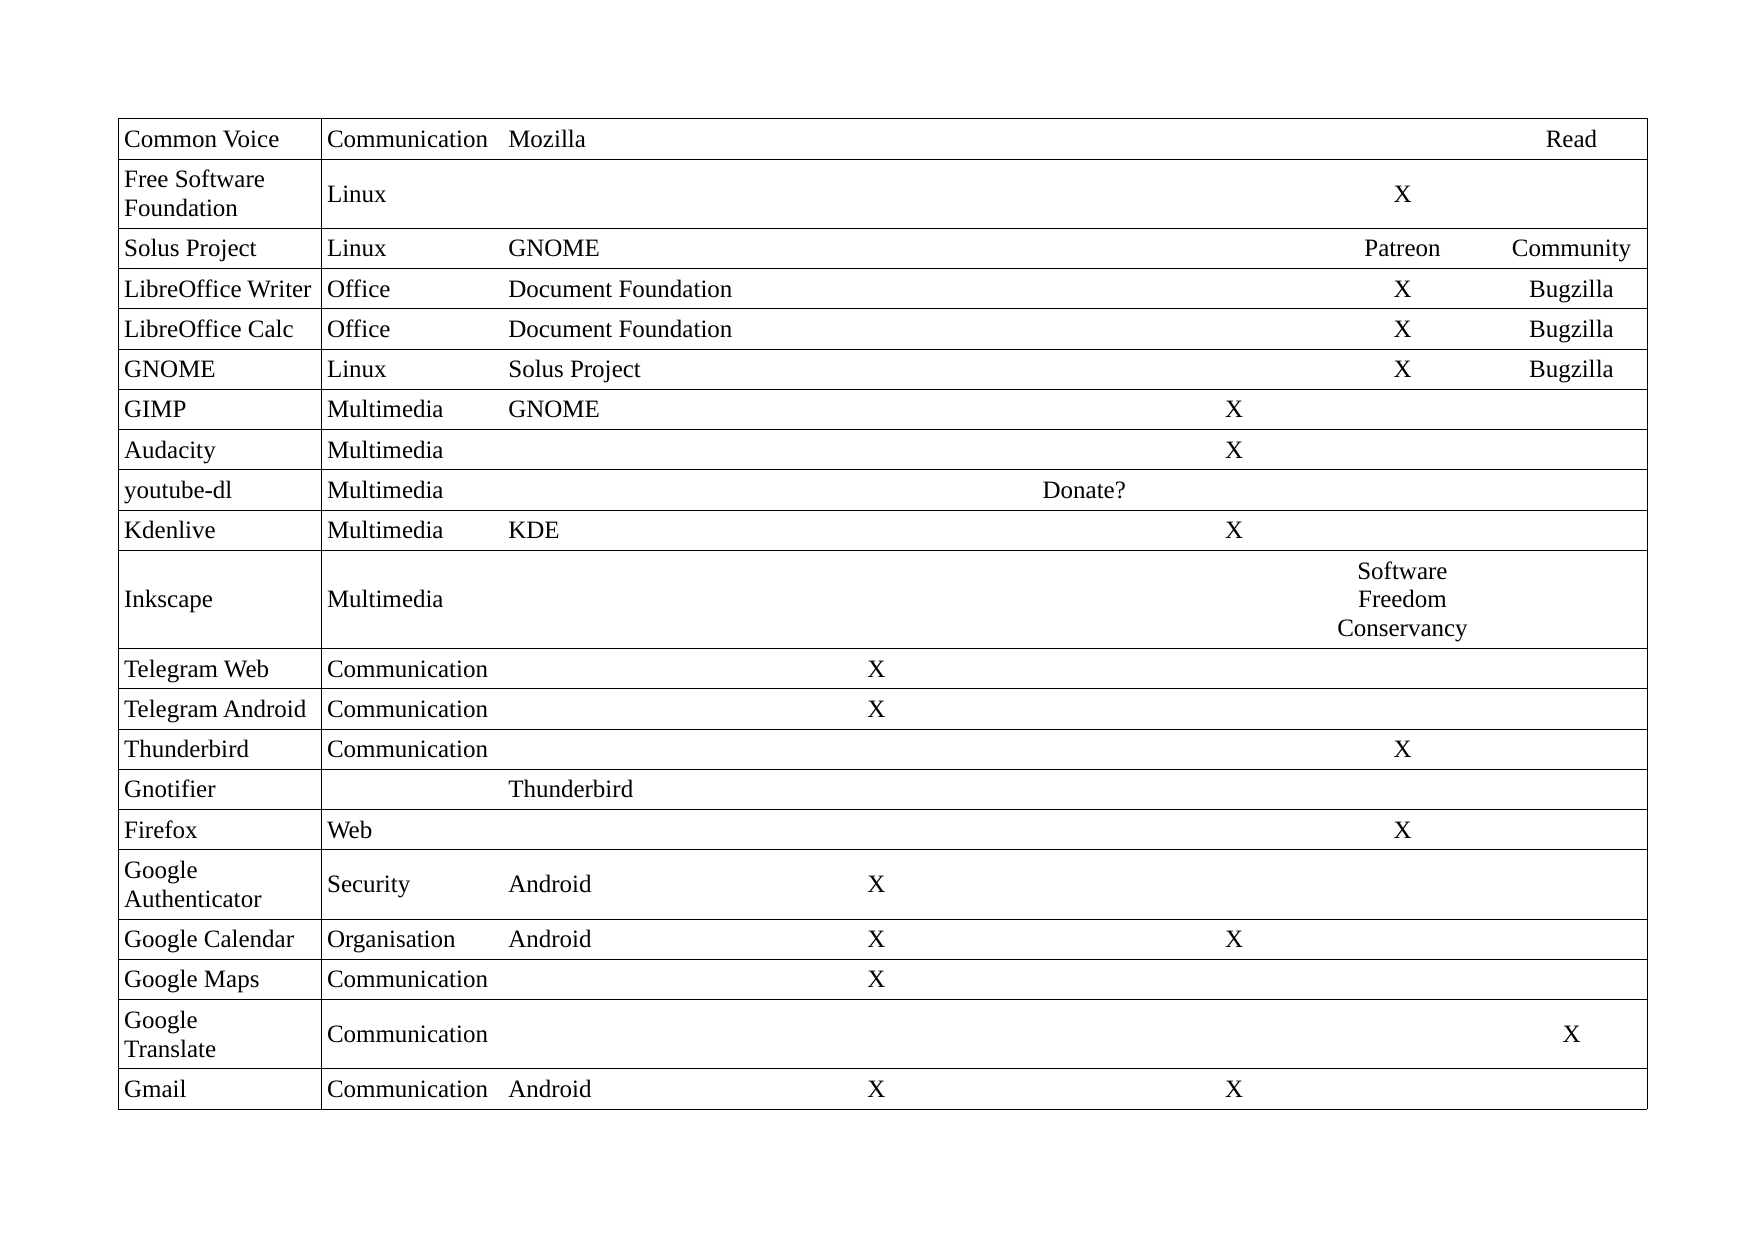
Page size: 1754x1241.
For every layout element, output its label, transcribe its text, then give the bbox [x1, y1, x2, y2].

table_cell [1159, 551, 1308, 648]
table_cell X [1159, 1069, 1308, 1108]
table_cell X [1496, 1000, 1647, 1068]
table_cell Solus Project [503, 350, 743, 389]
table_cell [1159, 269, 1308, 308]
table_cell LibreOffice Calc [119, 309, 321, 348]
table_cell [743, 229, 1009, 268]
table_cell Communication [322, 649, 502, 688]
table_cell [743, 160, 1009, 227]
table_cell Common Voice [119, 119, 321, 158]
table_cell Organisation [322, 920, 502, 959]
table_cell [1309, 960, 1496, 999]
table_cell [1309, 1000, 1496, 1068]
table_cell Communication [322, 730, 502, 769]
table_cell [743, 470, 1009, 510]
table_cell [1009, 309, 1159, 348]
table_cell X [1159, 511, 1308, 550]
table_cell [1159, 309, 1308, 348]
table_cell Multimedia [322, 470, 502, 510]
table_cell Multimedia [322, 511, 502, 550]
table_cell Web [322, 810, 502, 849]
table_cell [743, 1000, 1009, 1068]
table_cell [1496, 810, 1647, 849]
table_cell Multimedia [322, 430, 502, 469]
table_cell [1159, 649, 1308, 688]
table_cell GIMP [119, 390, 321, 429]
table_cell Android [503, 1069, 743, 1108]
table_cell X [743, 960, 1009, 999]
table_cell [1009, 160, 1159, 227]
table_cell [1009, 350, 1159, 389]
table_cell Bugzilla [1496, 350, 1647, 389]
table_cell [503, 1000, 743, 1068]
table_cell [743, 770, 1009, 809]
table_cell X [743, 689, 1009, 728]
table_cell Patreon [1309, 229, 1496, 268]
table_cell [1496, 730, 1647, 769]
table_cell Free Software Foundation [119, 160, 321, 227]
table_cell Telegram Android [119, 689, 321, 728]
table_cell [1309, 470, 1496, 510]
table_cell [743, 430, 1009, 469]
table_cell Telegram Web [119, 649, 321, 688]
table_cell X [743, 649, 1009, 688]
table_cell [1009, 511, 1159, 550]
table_cell Kdenlive [119, 511, 321, 550]
table_cell X [743, 920, 1009, 959]
table_cell [1009, 390, 1159, 429]
table_cell [743, 119, 1009, 158]
table_cell [1159, 229, 1308, 268]
table_cell [1309, 119, 1496, 158]
table_cell [743, 309, 1009, 348]
table_cell [1159, 160, 1308, 227]
table_cell [1309, 689, 1496, 728]
table_cell X [1159, 430, 1308, 469]
table_cell Google Calendar [119, 920, 321, 959]
table_cell Security [322, 850, 502, 918]
table_cell Office [322, 309, 502, 348]
table_cell Thunderbird [503, 770, 743, 809]
table_cell [1009, 1000, 1159, 1068]
table_cell X [1159, 390, 1308, 429]
table_cell [1496, 160, 1647, 227]
table_cell X [1309, 350, 1496, 389]
table_cell [1309, 920, 1496, 959]
table_cell Firefox [119, 810, 321, 849]
table_cell [1009, 960, 1159, 999]
table_cell X [1309, 269, 1496, 308]
table_cell Android [503, 920, 743, 959]
table_cell [503, 470, 743, 510]
table_cell [1496, 430, 1647, 469]
table_cell [743, 551, 1009, 648]
table_cell Community [1496, 229, 1647, 268]
table_cell [1309, 511, 1496, 550]
table_cell Document Foundation [503, 269, 743, 308]
table_cell Solus Project [119, 229, 321, 268]
table_cell X [743, 850, 1009, 918]
table_cell Communication [322, 1069, 502, 1108]
table_cell [1309, 649, 1496, 688]
table_cell [1496, 770, 1647, 809]
table_cell [1159, 730, 1308, 769]
table_cell [1159, 1000, 1308, 1068]
table_cell [1496, 390, 1647, 429]
table_cell Communication [322, 689, 502, 728]
table_cell Inkscape [119, 551, 321, 648]
table_cell Donate? [1009, 470, 1159, 510]
table_cell [1309, 1069, 1496, 1108]
table_cell Google Translate [119, 1000, 321, 1068]
table_cell LibreOffice Writer [119, 269, 321, 308]
table_cell [1496, 551, 1647, 648]
table_cell Linux [322, 160, 502, 227]
table_cell GNOME [503, 390, 743, 429]
table_cell [1496, 511, 1647, 550]
table_cell [1009, 269, 1159, 308]
table_cell [1159, 770, 1308, 809]
table_cell [1009, 689, 1159, 728]
table_cell [743, 350, 1009, 389]
table_cell [1309, 390, 1496, 429]
table_cell [1159, 850, 1308, 918]
table_cell [503, 810, 743, 849]
table_cell X [1309, 309, 1496, 348]
table_cell [1009, 850, 1159, 918]
table_cell [1496, 960, 1647, 999]
table_cell [1309, 770, 1496, 809]
table_cell Linux [322, 350, 502, 389]
table_cell [1496, 470, 1647, 510]
table_cell Communication [322, 1000, 502, 1068]
table_cell X [1309, 160, 1496, 227]
table_cell Communication [322, 960, 502, 999]
table_cell [1159, 960, 1308, 999]
table_cell Thunderbird [119, 730, 321, 769]
table_cell Bugzilla [1496, 269, 1647, 308]
table_cell Document Foundation [503, 309, 743, 348]
table_cell [322, 770, 502, 809]
table_cell GNOME [119, 350, 321, 389]
table_cell Mozilla [503, 119, 743, 158]
table_cell [1009, 920, 1159, 959]
table_cell [1009, 1069, 1159, 1108]
table_cell [503, 160, 743, 227]
table_cell [1496, 850, 1647, 918]
table_cell X [1309, 730, 1496, 769]
table_cell [503, 649, 743, 688]
table_cell [1009, 770, 1159, 809]
table_cell [1009, 229, 1159, 268]
table_cell Multimedia [322, 551, 502, 648]
table_cell [1309, 850, 1496, 918]
table_cell [743, 269, 1009, 308]
table_cell GNOME [503, 229, 743, 268]
table_cell [1159, 810, 1308, 849]
table_cell [1009, 730, 1159, 769]
table_cell [503, 960, 743, 999]
table_cell [503, 730, 743, 769]
table_cell [1159, 119, 1308, 158]
table_cell [1009, 649, 1159, 688]
table_cell X [1309, 810, 1496, 849]
table_cell [503, 430, 743, 469]
table_cell [1159, 470, 1308, 510]
table_cell KDE [503, 511, 743, 550]
table_cell [1009, 119, 1159, 158]
table_cell Read [1496, 119, 1647, 158]
table_cell [1009, 810, 1159, 849]
table_cell [1496, 689, 1647, 728]
table_cell [1496, 1069, 1647, 1108]
table_cell Software Freedom Conservancy [1309, 551, 1496, 648]
table_cell Android [503, 850, 743, 918]
table_cell youtube-dl [119, 470, 321, 510]
table_cell [1159, 350, 1308, 389]
table_cell [1009, 430, 1159, 469]
table_cell Office [322, 269, 502, 308]
table_cell [743, 730, 1009, 769]
table_cell [503, 551, 743, 648]
table_cell Multimedia [322, 390, 502, 429]
table_cell X [1159, 920, 1308, 959]
table_cell [1159, 689, 1308, 728]
table_cell [1496, 649, 1647, 688]
table_cell Linux [322, 229, 502, 268]
table_cell [1496, 920, 1647, 959]
table_cell Audacity [119, 430, 321, 469]
table_cell [743, 810, 1009, 849]
table_cell [743, 390, 1009, 429]
table_cell [503, 689, 743, 728]
table_cell [1309, 430, 1496, 469]
table_cell [1009, 551, 1159, 648]
table_cell X [743, 1069, 1009, 1108]
table_cell Bugzilla [1496, 309, 1647, 348]
table_cell Gnotifier [119, 770, 321, 809]
table_cell Google Authenticator [119, 850, 321, 918]
table_cell Communication [322, 119, 502, 158]
table_cell [743, 511, 1009, 550]
table_cell Gmail [119, 1069, 321, 1108]
table_cell Google Maps [119, 960, 321, 999]
